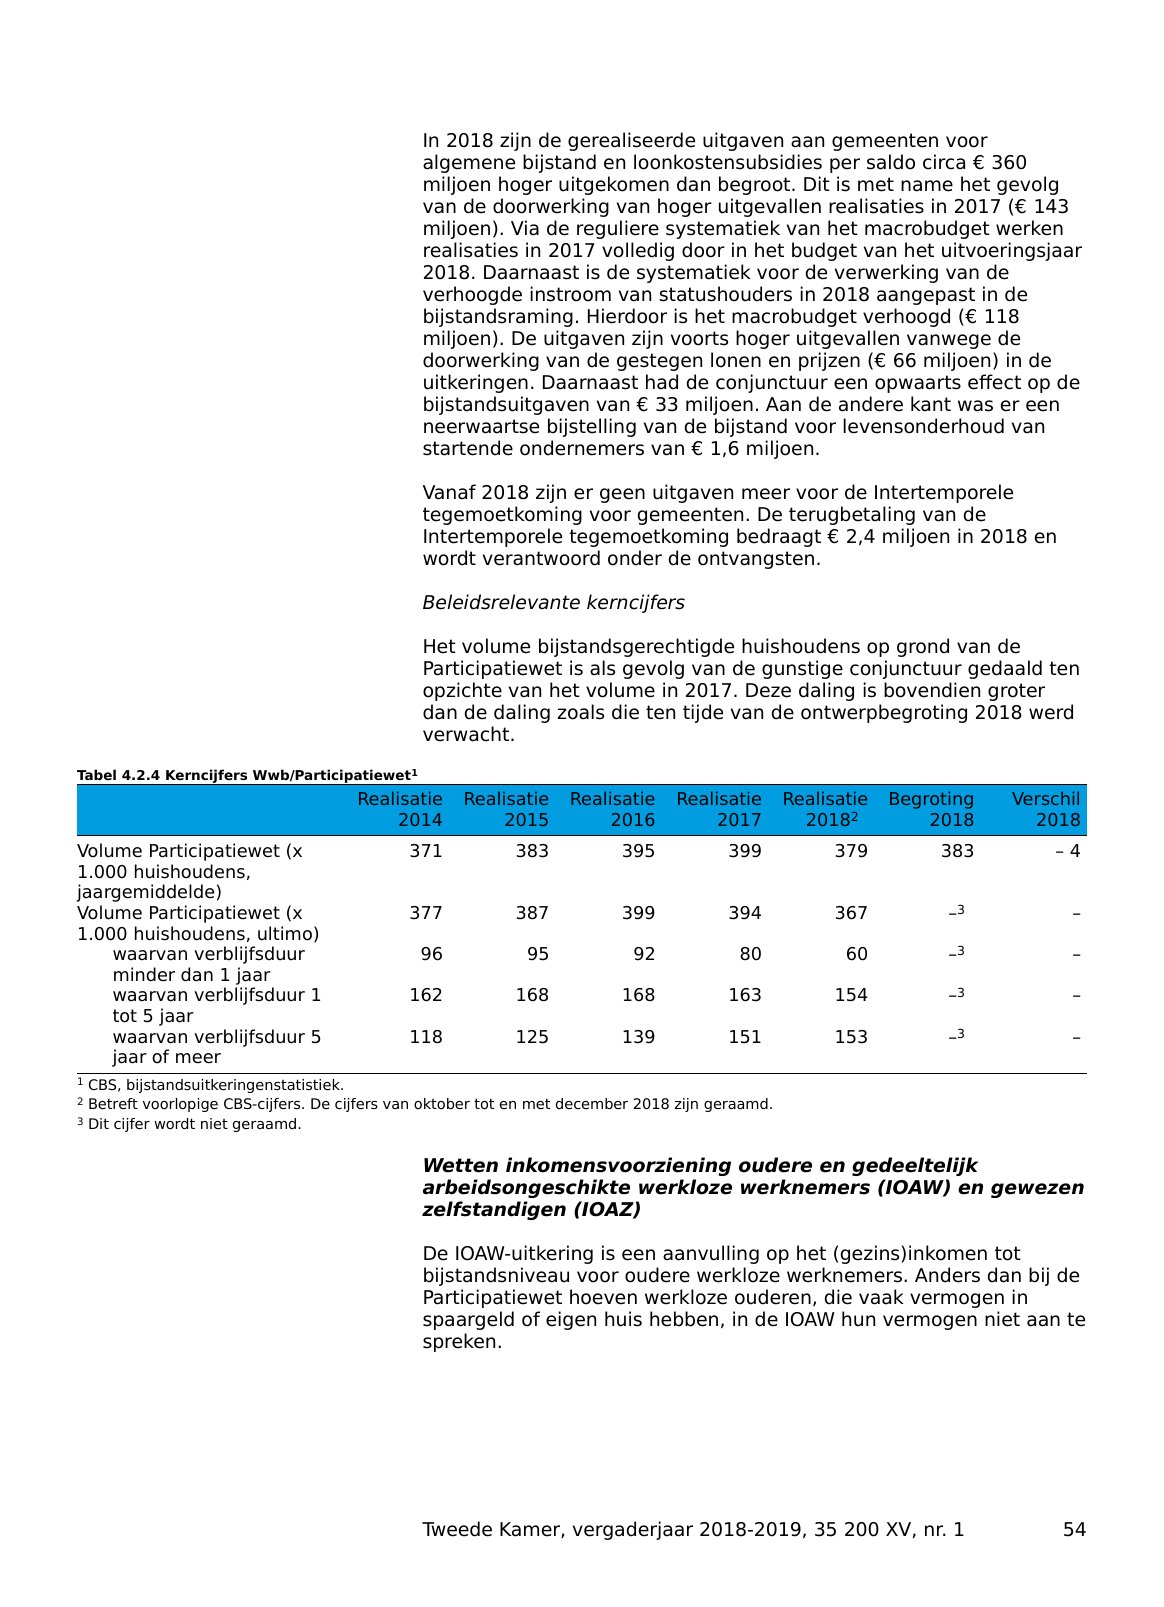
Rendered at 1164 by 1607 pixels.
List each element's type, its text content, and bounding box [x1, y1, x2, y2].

table_cell 387 [449, 903, 555, 944]
table_cell –3 [874, 985, 980, 1027]
subtitle Wetten inkomensvoorziening oudere en gedeeltelijk arbeidsongeschikte werkloze werknemers (IOAW) en gewezen zelfstandigen (IOAZ) [422, 1155, 1087, 1221]
table_cell 162 [343, 985, 449, 1027]
table_cell Verschil 2018 [980, 785, 1087, 835]
table_cell –3 [874, 944, 980, 985]
table_cell 118 [343, 1027, 449, 1072]
table_cell 92 [555, 944, 661, 985]
table_cell waarvan verblijfsduur 1 tot 5 jaar [106, 985, 342, 1027]
table_cell Volume Participatiewet (x 1.000 huishoudens, jaargemiddelde) [77, 836, 342, 903]
table_cell 379 [768, 836, 874, 903]
table_cell Realisatie 2017 [661, 785, 768, 835]
table_cell 96 [343, 944, 449, 985]
table_cell Volume Participatiewet (x 1.000 huishoudens, ultimo) [77, 903, 342, 944]
table_cell –3 [874, 903, 980, 944]
text In 2018 zijn de gerealiseerde uitgaven aan gemeenten voor algemene bijstand en loonkostensubsidies per saldo circa € 360 miljoen hoger uitgekomen dan begroot. Dit is met name het gevolg van de doorwerking van hoger uitgevallen realisaties in 2017 (€ 143 miljoen). Via de reguliere systematiek van het macrobudget werken realisaties in 2017 volledig door in het budget van het uitvoeringsjaar 2018. Daarnaast is de systematiek voor de verwerking van de verhoogde instroom van statushouders in 2018 aangepast in de bijstandsraming. Hierdoor is het macrobudget verhoogd (€ 118 miljoen). De uitgaven zijn voorts hoger uitgevallen vanwege de doorwerking van de gestegen lonen en prijzen (€ 66 miljoen) in de uitkeringen. Daarnaast had de conjunctuur een opwaarts effect op de bijstandsuitgaven van € 33 miljoen. Aan de andere kant was er een neerwaartse bijstelling van de bijstand voor levensonderhoud van startende ondernemers van € 1,6 miljoen. [422, 130, 1087, 459]
table_cell 383 [449, 836, 555, 903]
table_cell 383 [874, 836, 980, 903]
table_cell Realisatie 2014 [343, 785, 449, 835]
text Vanaf 2018 zijn er geen uitgaven meer voor de Intertemporele tegemoetkoming voor gemeenten. De terugbetaling van de Intertemporele tegemoetkoming bedraagt € 2,4 miljoen in 2018 en wordt verantwoord onder de ontvangsten. [422, 482, 1087, 570]
table_cell 139 [555, 1027, 661, 1072]
table_cell 394 [661, 903, 768, 944]
table_cell 399 [555, 903, 661, 944]
text De IOAW-uitkering is een aanvulling op het (gezins)inkomen tot bijstandsniveau voor oudere werkloze werknemers. Anders dan bij de Participatiewet hoeven werkloze ouderen, die vaak vermogen in spaargeld of eigen huis hebben, in de IOAW hun vermogen niet aan te spreken. [422, 1243, 1087, 1353]
table_cell Begroting 2018 [874, 785, 980, 835]
table_cell Realisatie 2016 [555, 785, 661, 835]
table_cell Realisatie 20182 [768, 785, 874, 835]
table_cell – [980, 1027, 1087, 1072]
table_header Tabel 4.2.4 Kerncijfers Wwb/Participatiewet1 [77, 768, 1087, 783]
table_cell 153 [768, 1027, 874, 1072]
table_cell 168 [449, 985, 555, 1027]
table_cell 367 [768, 903, 874, 944]
table_cell waarvan verblijfsduur minder dan 1 jaar [106, 944, 342, 985]
table_cell 1 CBS, bijstandsuitkeringenstatistiek. 2 Betreft voorlopige CBS-cijfers. De cijfers van oktober tot en met december 2018 zijn geraamd. 3 Dit cijfer wordt niet geraamd. [77, 1074, 1087, 1133]
table_cell –3 [874, 1027, 980, 1072]
table_cell [77, 785, 342, 835]
table_cell – [980, 903, 1087, 944]
table_cell 125 [449, 1027, 555, 1072]
table_cell 377 [343, 903, 449, 944]
table_cell 95 [449, 944, 555, 985]
table_cell 60 [768, 944, 874, 985]
table_cell – [980, 985, 1087, 1027]
table_cell 154 [768, 985, 874, 1027]
table_cell [77, 944, 106, 985]
table_cell 395 [555, 836, 661, 903]
text Het volume bijstandsgerechtigde huishoudens op grond van de Participatiewet is als gevolg van de gunstige conjunctuur gedaald ten opzichte van het volume in 2017. Deze daling is bovendien groter dan de daling zoals die ten tijde van de ontwerpbegroting 2018 werd verwacht. [422, 636, 1087, 746]
subtitle Beleidsrelevante kerncijfers [422, 592, 1087, 614]
table_cell – [980, 944, 1087, 985]
table_cell 80 [661, 944, 768, 985]
table_cell – 4 [980, 836, 1087, 903]
table_cell [77, 1027, 106, 1072]
table_cell 399 [661, 836, 768, 903]
table_cell waarvan verblijfsduur 5 jaar of meer [106, 1027, 342, 1072]
table_cell 151 [661, 1027, 768, 1072]
table_cell Realisatie 2015 [449, 785, 555, 835]
table_cell 168 [555, 985, 661, 1027]
table_cell 163 [661, 985, 768, 1027]
table_cell [77, 985, 106, 1027]
table_cell 371 [343, 836, 449, 903]
